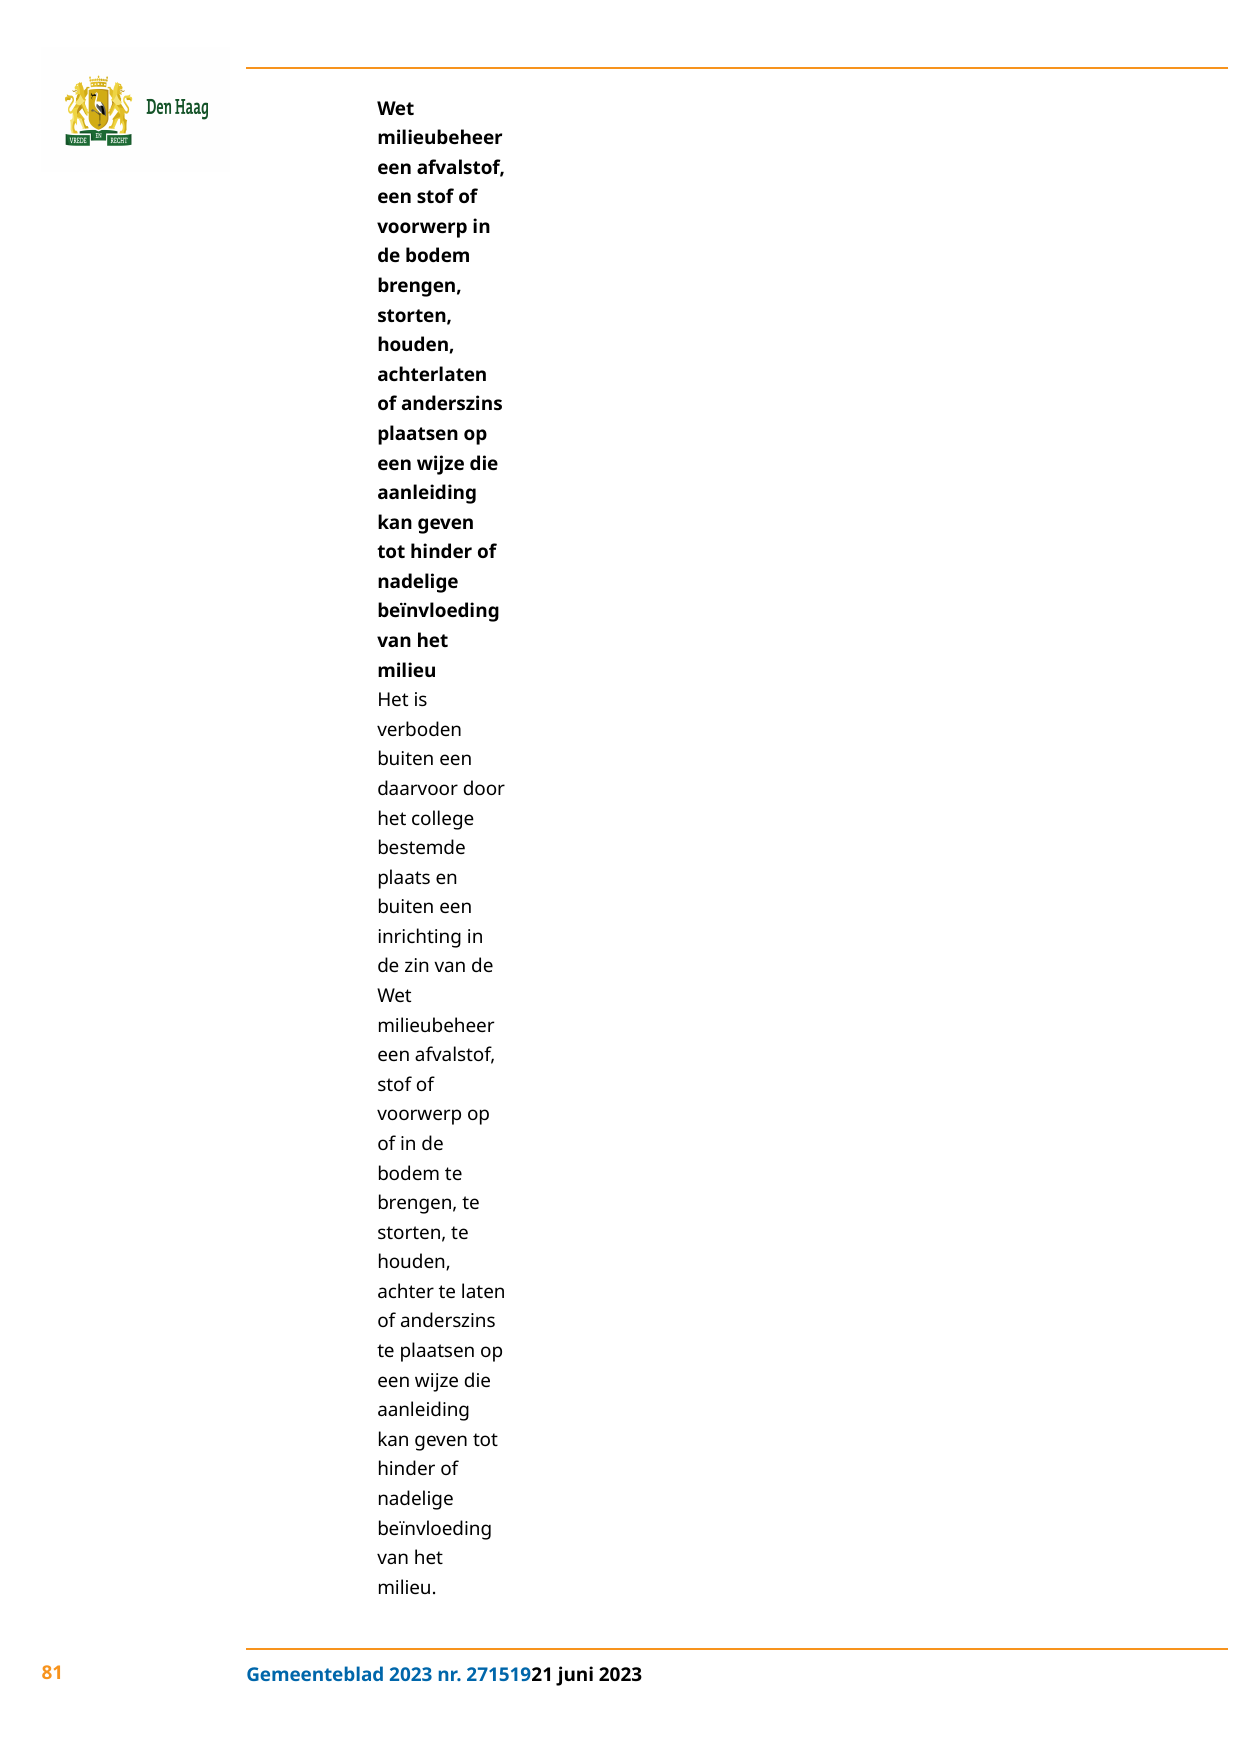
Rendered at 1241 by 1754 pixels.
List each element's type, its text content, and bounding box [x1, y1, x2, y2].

table_cell [635, 95, 764, 1600]
table_cell [1023, 95, 1152, 1600]
picture [41, 47, 231, 172]
table_cell [894, 95, 1022, 1600]
table_cell Wet milieubeheer een afvalstof, een stof of voorwerp in de bodem brengen, storten, houden, achterlaten of anderszins plaatsen op een wijze die aanleiding kan geven tot hinder of nadelige beïnvloeding van het milieu Het is verboden buiten een daarvoor door het college bestemde plaats en buiten een inrichting in de zin van de Wet milieubeheer een afvalstof, stof of voorwerp op of in de bodem te brengen, te storten, te houden, achter te laten of anderszins te plaatsen op een wijze die aanleiding kan geven tot hinder of nadelige beïnvloeding van het milieu. [377, 95, 506, 1600]
table_cell [764, 95, 893, 1600]
table_cell [248, 95, 377, 1600]
table_cell [506, 95, 635, 1600]
